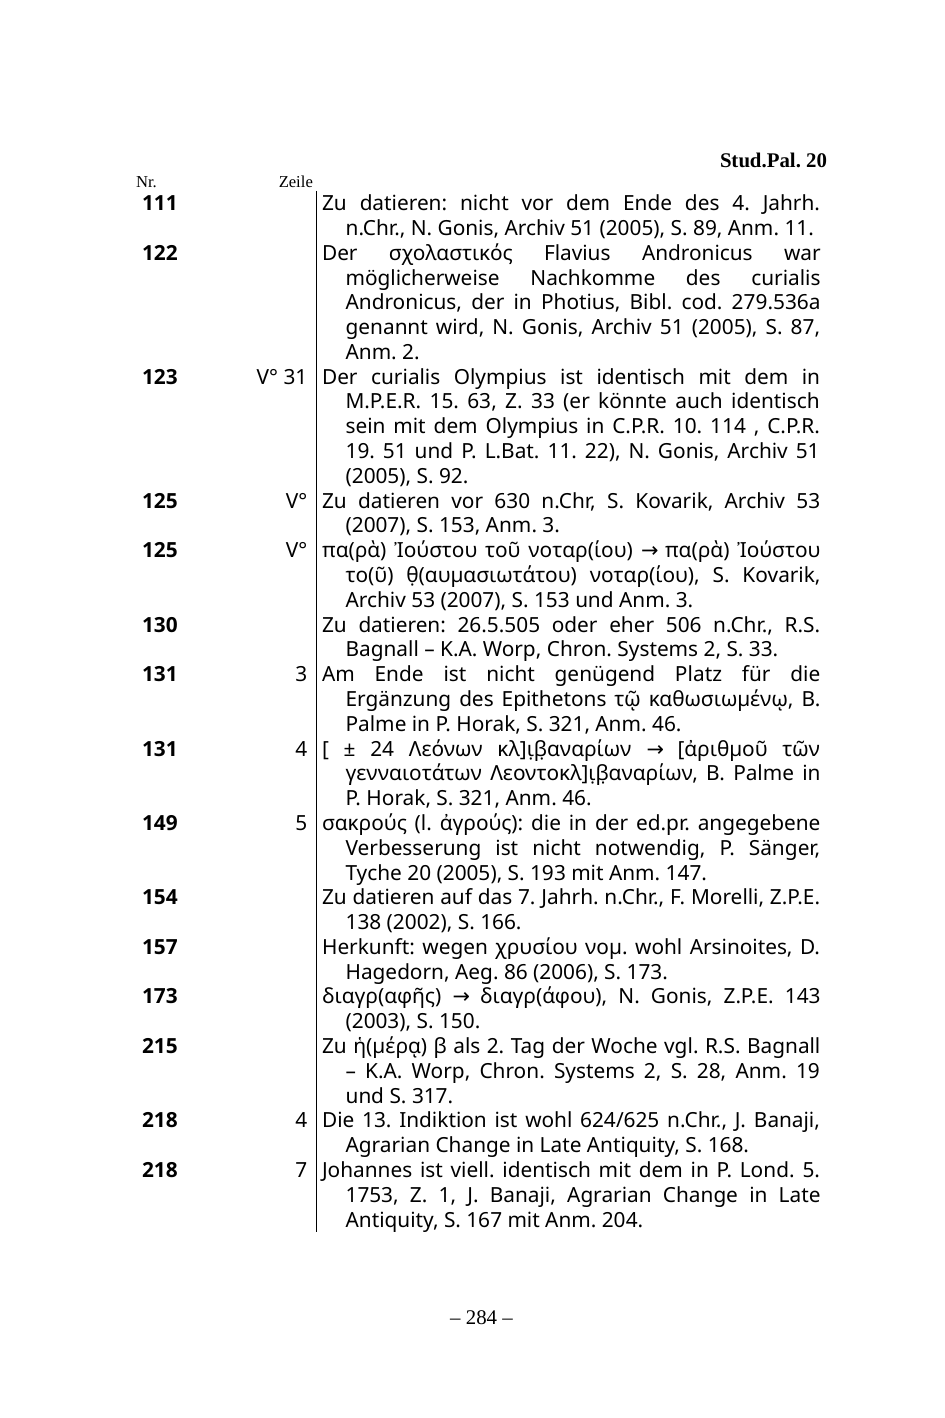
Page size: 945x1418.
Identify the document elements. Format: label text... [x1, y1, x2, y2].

table_cell Zu datieren: 26.5.505 oder eher 506 n.Chr., R.S. Bagnall – K.A. Worp, Chron. Systems 2, S. 33. [317, 612, 827, 662]
table_cell Am Ende ist nicht genügend Platz für die Ergänzung des Epithetons τῷ καθωσιωμένῳ, B. Palme in P. Horak, S. 321, Anm. 46. [317, 662, 827, 736]
table_cell [224, 984, 316, 1034]
table_cell 149 [136, 811, 224, 885]
table_cell σακρούς (l. ἀγρούς): die in der ed.pr. angegebene Verbesserung ist nicht notwendig, P. Sänger, Tyche 20 (2005), S. 193 mit Anm. 147. [317, 811, 827, 885]
table_cell πα(ρὰ) Ἰούστου τοῦ νοταρ(ίου) → πα(ρὰ) Ἰούστου το(ῦ) θ̣(αυμασιωτάτου) νοταρ(ίου), S. Kovarik, Archiv 53 (2007), S. 153 und Anm. 3. [317, 538, 827, 612]
table_cell V° [224, 488, 316, 538]
table_cell 130 [136, 612, 224, 662]
table_cell 7 [224, 1158, 316, 1232]
table_cell [224, 191, 316, 240]
table_cell 122 [136, 240, 224, 364]
table_cell 4 [224, 736, 316, 811]
table_cell Zu datieren auf das 7. Jahrh. n.Chr., F. Morelli, Z.P.E. 138 (2002), S. 166. [317, 885, 827, 934]
table_cell 125 [136, 538, 224, 612]
table_cell 5 [224, 811, 316, 885]
table_cell Zu datieren vor 630 n.Chr, S. Kovarik, Archiv 53 (2007), S. 153, Anm. 3. [317, 488, 827, 538]
table_cell 157 [136, 935, 224, 984]
table_cell 131 [136, 662, 224, 736]
table_cell [224, 612, 316, 662]
table_cell Zu datieren: nicht vor dem Ende des 4. Jahrh. n.Chr., N. Gonis, Archiv 51 (2005), S. 89, Anm. 11. [317, 191, 827, 240]
table_cell Der curialis Olympius ist identisch mit dem in M.P.E.R. 15. 63, Z. 33 (er könnte auch identisch sein mit dem Olympius in C.P.R. 10. 114 , C.P.R. 19. 51 und P. L.Bat. 11. 22), N. Gonis, Archiv 51 (2005), S. 92. [317, 364, 827, 488]
table_cell [224, 240, 316, 364]
table_cell Johannes ist viell. identisch mit dem in P. Lond. 5. 1753, Z. 1, J. Banaji, Agrarian Change in Late Antiquity, S. 167 mit Anm. 204. [317, 1158, 827, 1232]
table_cell 4 [224, 1108, 316, 1158]
table_cell 123 [136, 364, 224, 488]
table_cell 3 [224, 662, 316, 736]
table_cell Die 13. Indiktion ist wohl 624/625 n.Chr., J. Banaji, Agrarian Change in Late Antiquity, S. 168. [317, 1108, 827, 1158]
table_cell Zu ἡ(μέρᾳ) β als 2. Tag der Woche vgl. R.S. Bagnall – K.A. Worp, Chron. Systems 2, S. 28, Anm. 19 und S. 317. [317, 1034, 827, 1108]
table_cell 218 [136, 1108, 224, 1158]
table_cell 111 [136, 191, 224, 240]
table_cell [224, 885, 316, 934]
table_cell 125 [136, 488, 224, 538]
table_cell 131 [136, 736, 224, 811]
table_cell V° 31 [224, 364, 316, 488]
table_cell 154 [136, 885, 224, 934]
table_cell [ ± 24 Λεόνων κλ]ι̣β̣αναρίων → [ἀριθμοῦ τῶν γενναιοτάτων Λεοντοκλ]ι̣β̣αναρίων, B. Palme in P. Horak, S. 321, Anm. 46. [317, 736, 827, 811]
table_cell Herkunft: wegen χρυσίου νομ. wohl Arsinoites, D. Hagedorn, Aeg. 86 (2006), S. 173. [317, 935, 827, 984]
table_cell 173 [136, 984, 224, 1034]
table_cell [224, 1034, 316, 1108]
table_cell Der σχολαστικός Flavius Andronicus war möglicherweise Nachkomme des curialis Andronicus, der in Photius, Bibl. cod. 279.536a genannt wird, N. Gonis, Archiv 51 (2005), S. 87, Anm. 2. [317, 240, 827, 364]
table_cell [224, 935, 316, 984]
table_cell διαγρ(αφῆς) → διαγρ(άφου), N. Gonis, Z.P.E. 143 (2003), S. 150. [317, 984, 827, 1034]
table_cell V° [224, 538, 316, 612]
table_cell 218 [136, 1158, 224, 1232]
table_cell 215 [136, 1034, 224, 1108]
